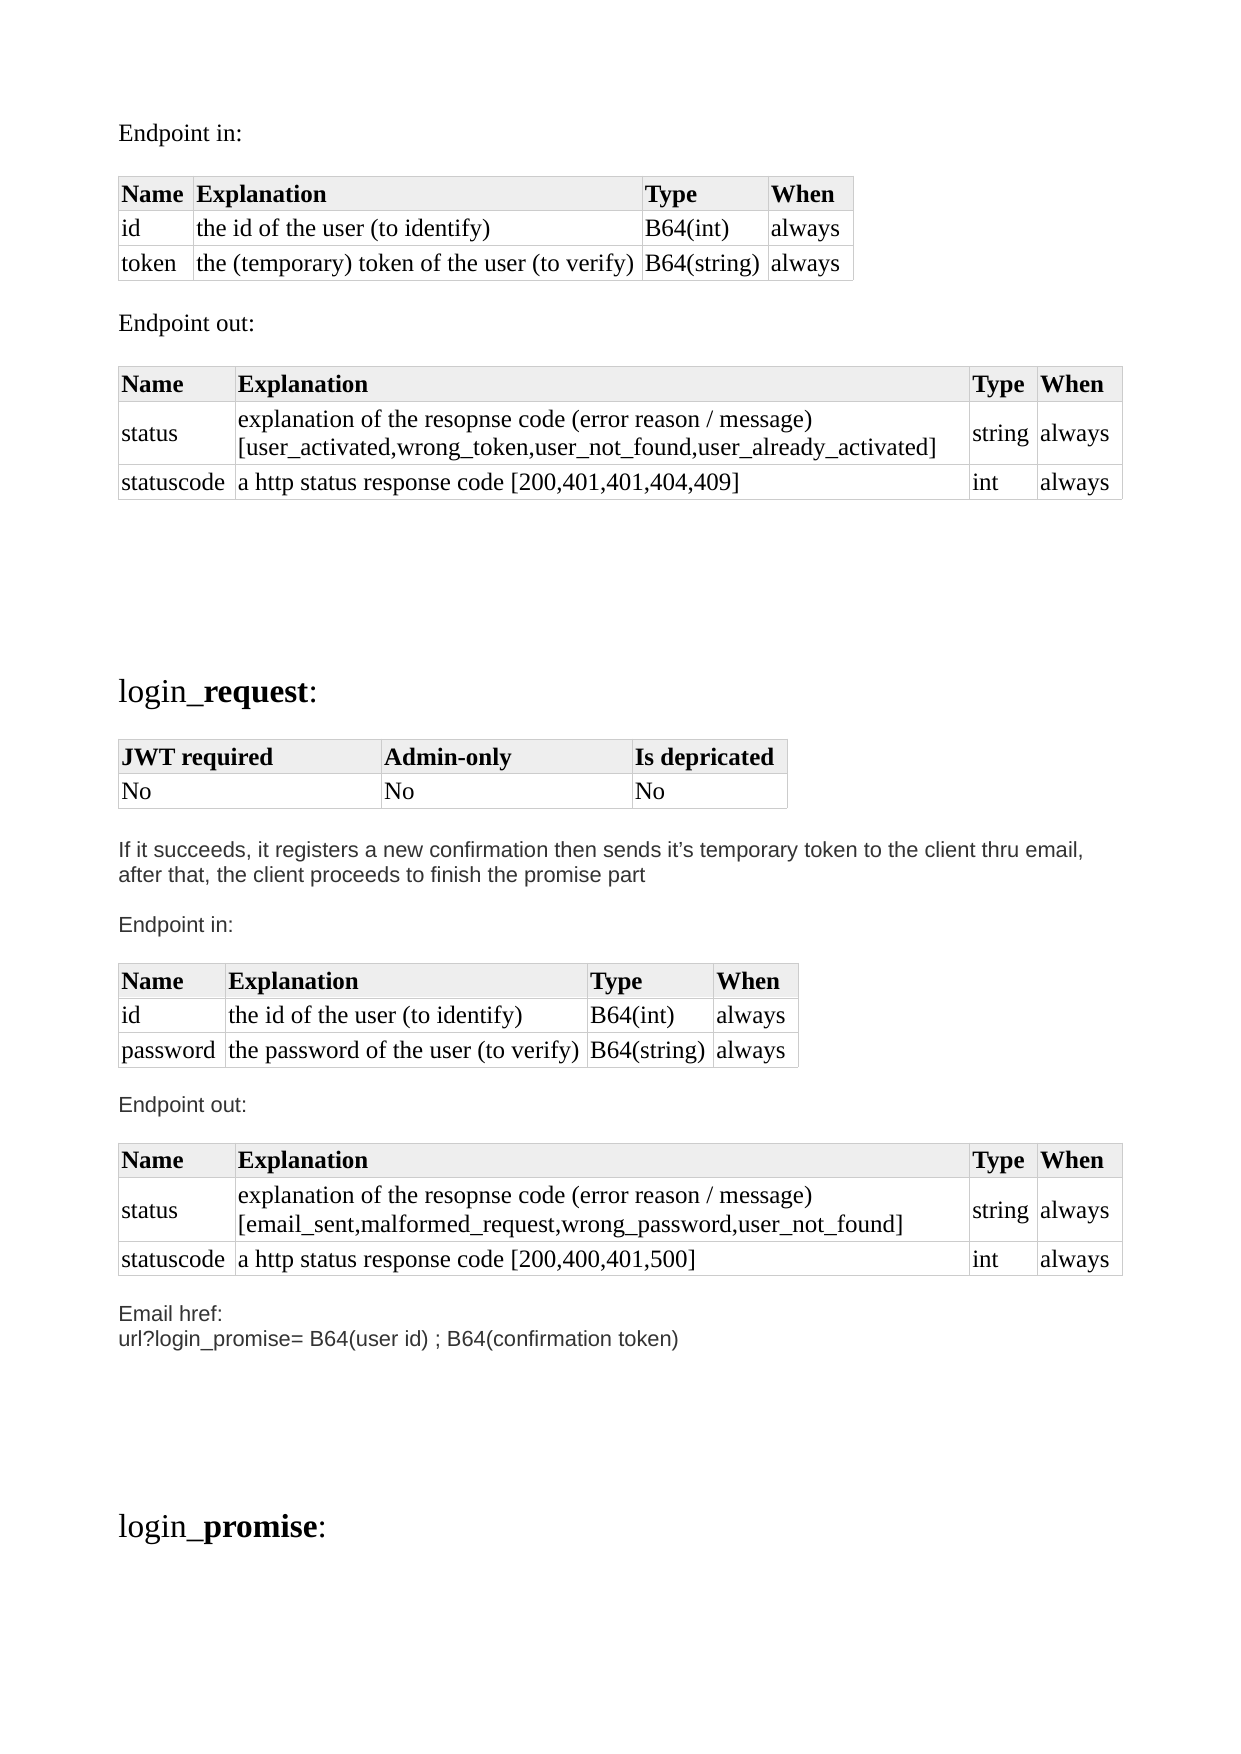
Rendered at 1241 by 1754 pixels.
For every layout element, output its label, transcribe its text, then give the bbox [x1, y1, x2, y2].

text url?login_promise= B64(user id) ; B64(confirmation token) [118, 1326, 1122, 1351]
table_header When [714, 964, 798, 997]
table_cell B64(string) [588, 1033, 713, 1067]
table_cell always [714, 999, 798, 1032]
text Endpoint out: [118, 1092, 1122, 1117]
table_header Explanation [236, 1144, 969, 1177]
table_cell token [119, 246, 193, 280]
table_header Name [119, 177, 193, 210]
table_cell the (temporary) token of the user (to verify) [194, 246, 642, 280]
table_cell status [119, 1178, 235, 1241]
table_header Type [970, 1144, 1037, 1177]
text Endpoint in: [118, 118, 1122, 147]
table_header Explanation [236, 367, 969, 401]
table_cell string [970, 402, 1037, 464]
table_cell int [970, 1242, 1037, 1275]
table_cell always [1038, 402, 1122, 464]
table_cell the id of the user (to identify) [194, 211, 642, 245]
table_header Admin-only [382, 740, 632, 773]
table_header When [1038, 1144, 1122, 1177]
table_header Name [119, 1144, 235, 1177]
text If it succeeds, it registers a new confirmation then sends it’s temporary token to the client thru email, after that, the client proceeds to finish the promise part [118, 837, 1122, 887]
table_cell a http status response code [200,400,401,500] [236, 1242, 969, 1275]
table_cell No [382, 774, 632, 808]
text Endpoint in: [118, 912, 1122, 938]
text Email href: [118, 1301, 1122, 1326]
table_cell the password of the user (to verify) [226, 1033, 587, 1067]
table_header When [769, 177, 853, 210]
table_header Name [119, 964, 225, 997]
table_cell int [970, 465, 1037, 499]
table_header Type [588, 964, 713, 997]
table_header JWT required [119, 740, 381, 773]
table_cell No [119, 774, 381, 808]
table_cell string [970, 1178, 1037, 1241]
text Endpoint out: [118, 308, 1122, 337]
table_header Explanation [194, 177, 642, 210]
table_cell always [1038, 1242, 1122, 1275]
table_header Name [119, 367, 235, 401]
table_cell statuscode [119, 1242, 235, 1275]
table_cell always [769, 211, 853, 245]
table_cell always [769, 246, 853, 280]
table_cell B64(int) [588, 999, 713, 1032]
text login_promise: [118, 1506, 1122, 1544]
table_cell a http status response code [200,401,401,404,409] [236, 465, 969, 499]
table_cell explanation of the resopnse code (error reason / message) [user_activated,wrong_token,user_not_found,user_already_activated] [236, 402, 969, 464]
table_cell id [119, 999, 225, 1032]
table_cell statuscode [119, 465, 235, 499]
table_cell explanation of the resopnse code (error reason / message) [email_sent,malformed_request,wrong_password,user_not_found] [236, 1178, 969, 1241]
table_cell password [119, 1033, 225, 1067]
table_cell B64(int) [643, 211, 768, 245]
table_cell id [119, 211, 193, 245]
table_header Type [970, 367, 1037, 401]
table_header Type [643, 177, 768, 210]
table_cell always [1038, 1178, 1122, 1241]
table_header Is depricated [633, 740, 787, 773]
text login_request: [118, 671, 1122, 710]
table_cell No [633, 774, 787, 808]
table_header When [1038, 367, 1122, 401]
table_cell the id of the user (to identify) [226, 999, 587, 1032]
table_cell status [119, 402, 235, 464]
table_cell always [714, 1033, 798, 1067]
table_cell B64(string) [643, 246, 768, 280]
table_header Explanation [226, 964, 587, 997]
table_cell always [1038, 465, 1122, 499]
